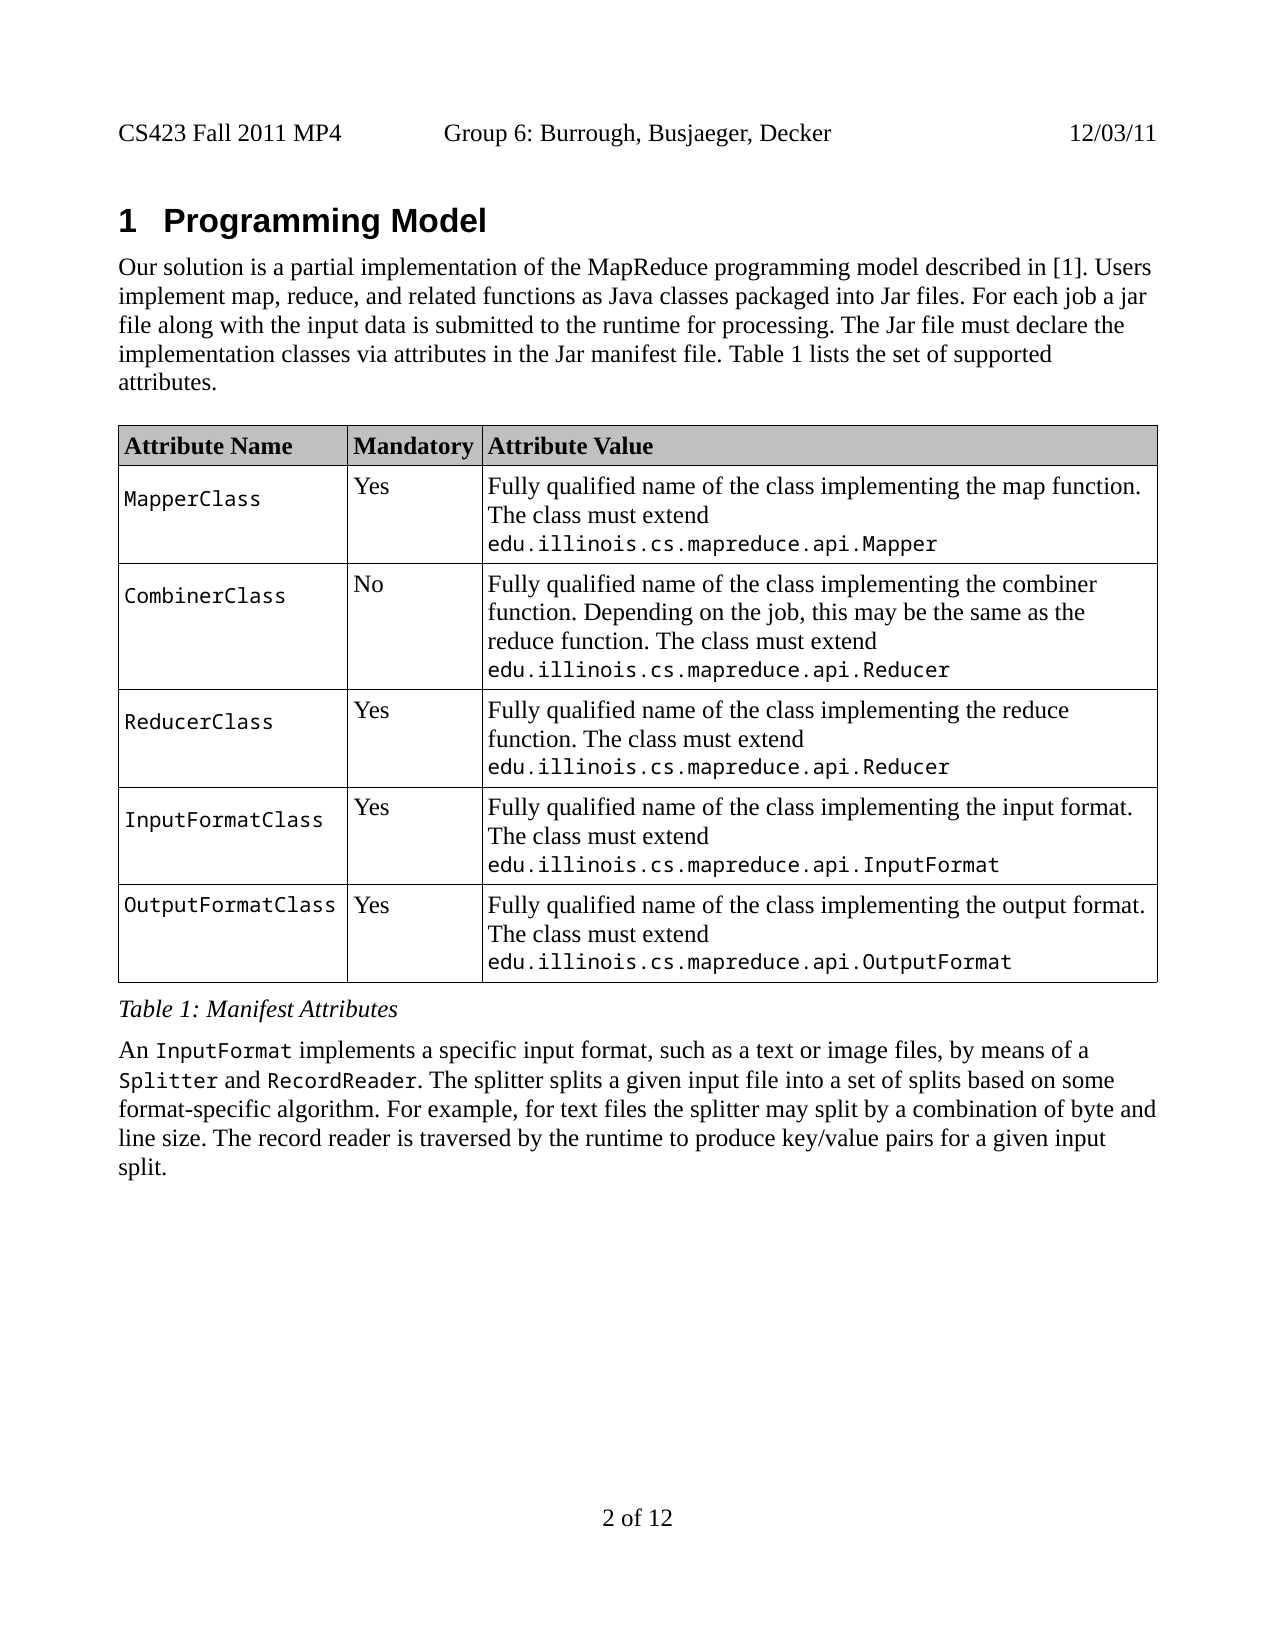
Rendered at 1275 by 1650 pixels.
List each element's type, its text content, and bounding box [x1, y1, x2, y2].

table_header Attribute Value [483, 426, 1157, 465]
table_cell No [348, 564, 482, 689]
text Table 1: Manifest Attributes [118, 994, 1157, 1023]
table_cell Fully qualified name of the class implementing the output format. The class must extend edu.illinois.cs.mapreduce.api.OutputFormat [483, 885, 1157, 982]
table_cell Fully qualified name of the class implementing the combiner function. Depending on the job, this may be the same as the reduce function. The class must extend edu.illinois.cs.mapreduce.api.Reducer [483, 564, 1157, 689]
table_header Attribute Name [119, 426, 347, 465]
text An InputFormat implements a specific input format, such as a text or image files, by means of a Splitter and RecordReader. The splitter splits a given input file into a set of splits based on some format-specific algorithm. For example, for text files the splitter may split by a combination of byte and line size. The record reader is traversed by the runtime to produce key/value pairs for a given input split. [118, 1035, 1157, 1181]
table_cell InputFormatClass [119, 788, 347, 884]
table_cell Fully qualified name of the class implementing the input format. The class must extend edu.illinois.cs.mapreduce.api.InputFormat [483, 788, 1157, 884]
table_cell MapperClass [119, 466, 347, 563]
table_cell OutputFormatClass [119, 885, 347, 982]
table_cell CombinerClass [119, 564, 347, 689]
table_cell Yes [348, 690, 482, 787]
table_cell Yes [348, 788, 482, 884]
subtitle Programming Model [118, 201, 1157, 240]
table_cell Fully qualified name of the class implementing the map function. The class must extend edu.illinois.cs.mapreduce.api.Mapper [483, 466, 1157, 563]
table_cell Fully qualified name of the class implementing the reduce function. The class must extend edu.illinois.cs.mapreduce.api.Reducer [483, 690, 1157, 787]
table_cell Yes [348, 885, 482, 982]
table_header Mandatory [348, 426, 482, 465]
table_cell ReducerClass [119, 690, 347, 787]
text Our solution is a partial implementation of the MapReduce programming model described in [1]. Users implement map, reduce, and related functions as Java classes packaged into Jar files. For each job a jar file along with the input data is submitted to the runtime for processing. The Jar file must declare the implementation classes via attributes in the Jar manifest file. Table 1 lists the set of supported attributes. [118, 252, 1157, 396]
table_cell Yes [348, 466, 482, 563]
